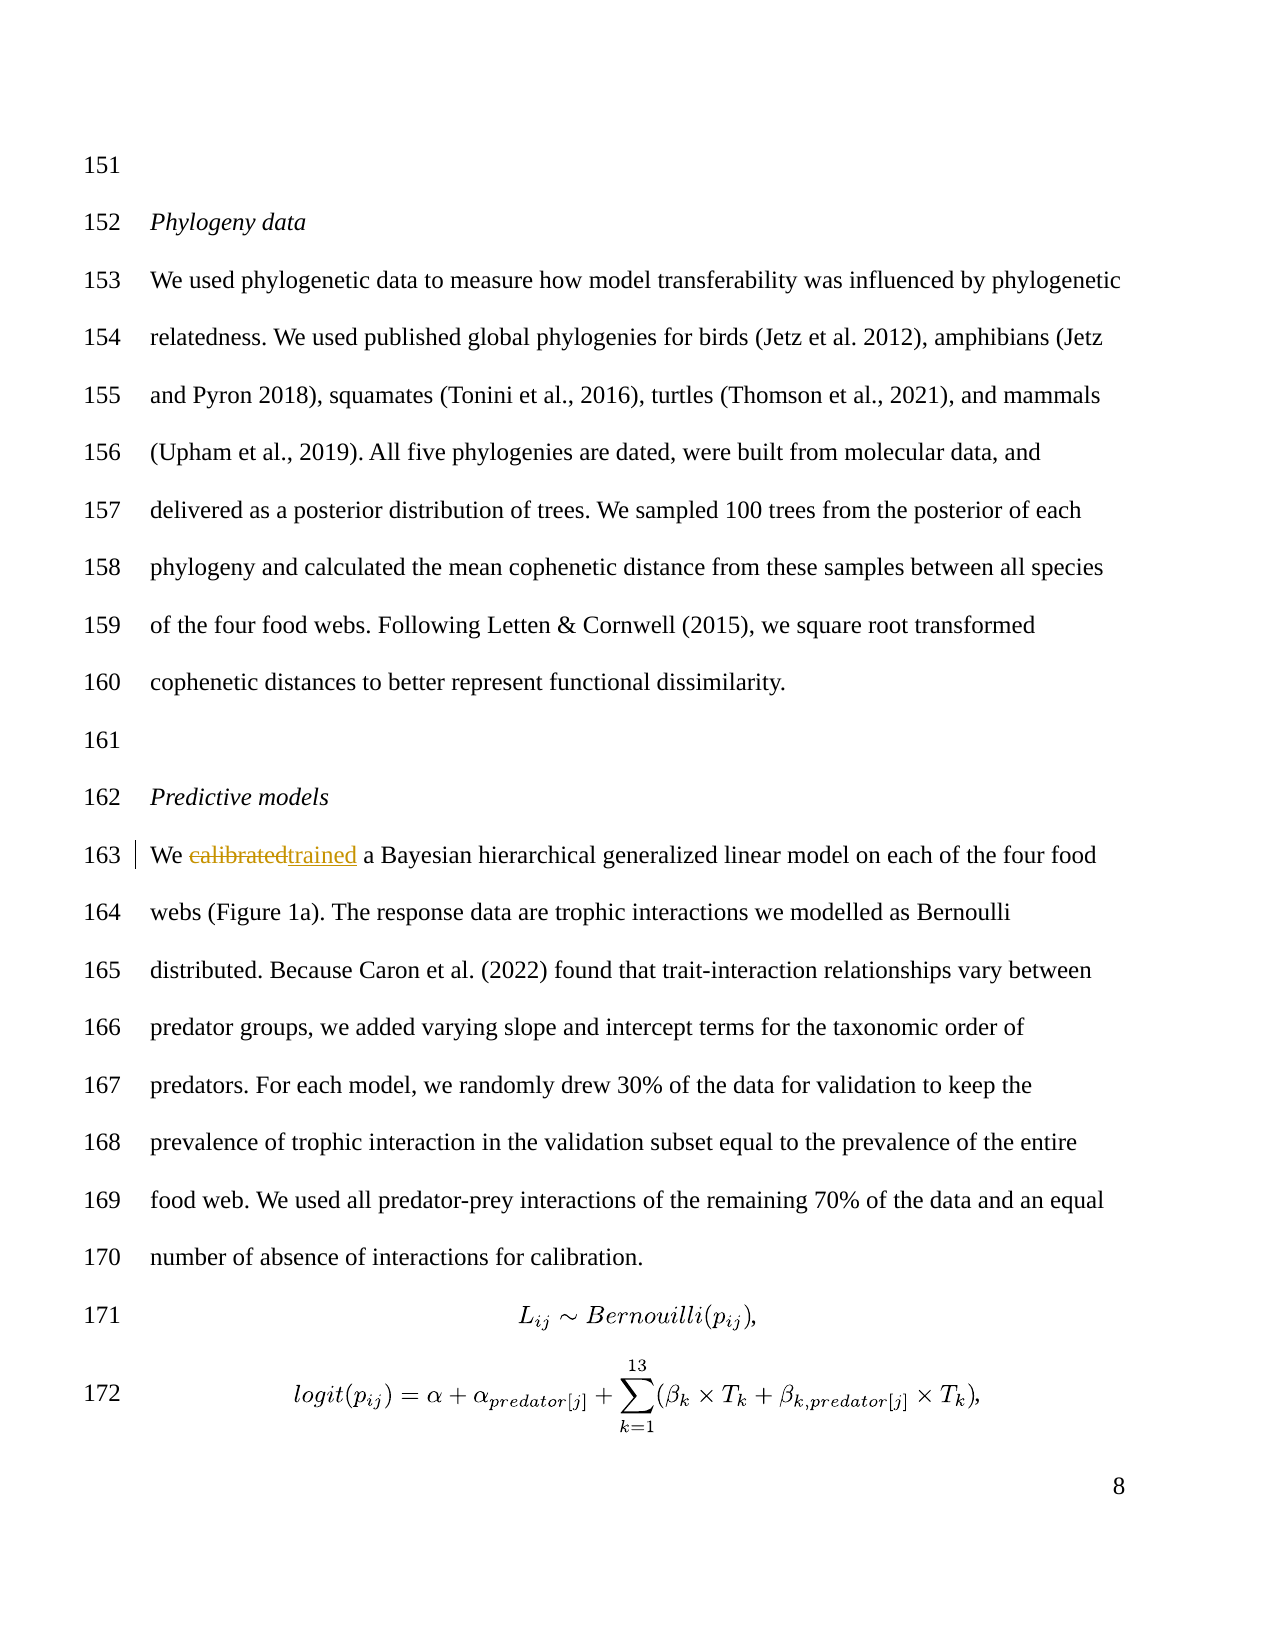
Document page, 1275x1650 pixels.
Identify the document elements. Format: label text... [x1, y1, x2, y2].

text Phylogeny data [150, 207, 1125, 236]
text We trained a Bayesian hierarchical generalized linear model on each of the four food webs (Figure 1a). The response data are trophic interactions we modelled as Bernoulli distributed. Because Caron et al. (2022) found that trait-interaction relationships vary between predator groups, we added varying slope and intercept terms for the taxonomic order of predators. For each model, we randomly drew 30% of the data for validation to keep the prevalence of trophic interaction in the validation subset equal to the prevalence of the entire food web. We used all predator-prey interactions of the remaining 70% of the data and an equal number of absence of interactions for calibration. [150, 840, 1125, 1271]
text We used phylogenetic data to measure how model transferability was influenced by phylogenetic relatedness. We used published global phylogenies for birds (Jetz et al. 2012), amphibians (Jetz and Pyron 2018), squamates (Tonini et al., 2016), turtles (Thomson et al., 2021), and mammals (Upham et al., 2019). All five phylogenies are dated, were built from molecular data, and delivered as a posterior distribution of trees. We sampled 100 trees from the posterior of each phylogeny and calculated the mean cophenetic distance from these samples between all species of the four food webs. Following Letten & Cornwell (2015), we square root transformed cophenetic distances to better represent functional dissimilarity. [150, 265, 1125, 696]
text , [645, 1359, 1125, 1432]
text Predictive models [150, 782, 1125, 811]
text [150, 1359, 631, 1432]
text , [150, 1300, 1125, 1331]
